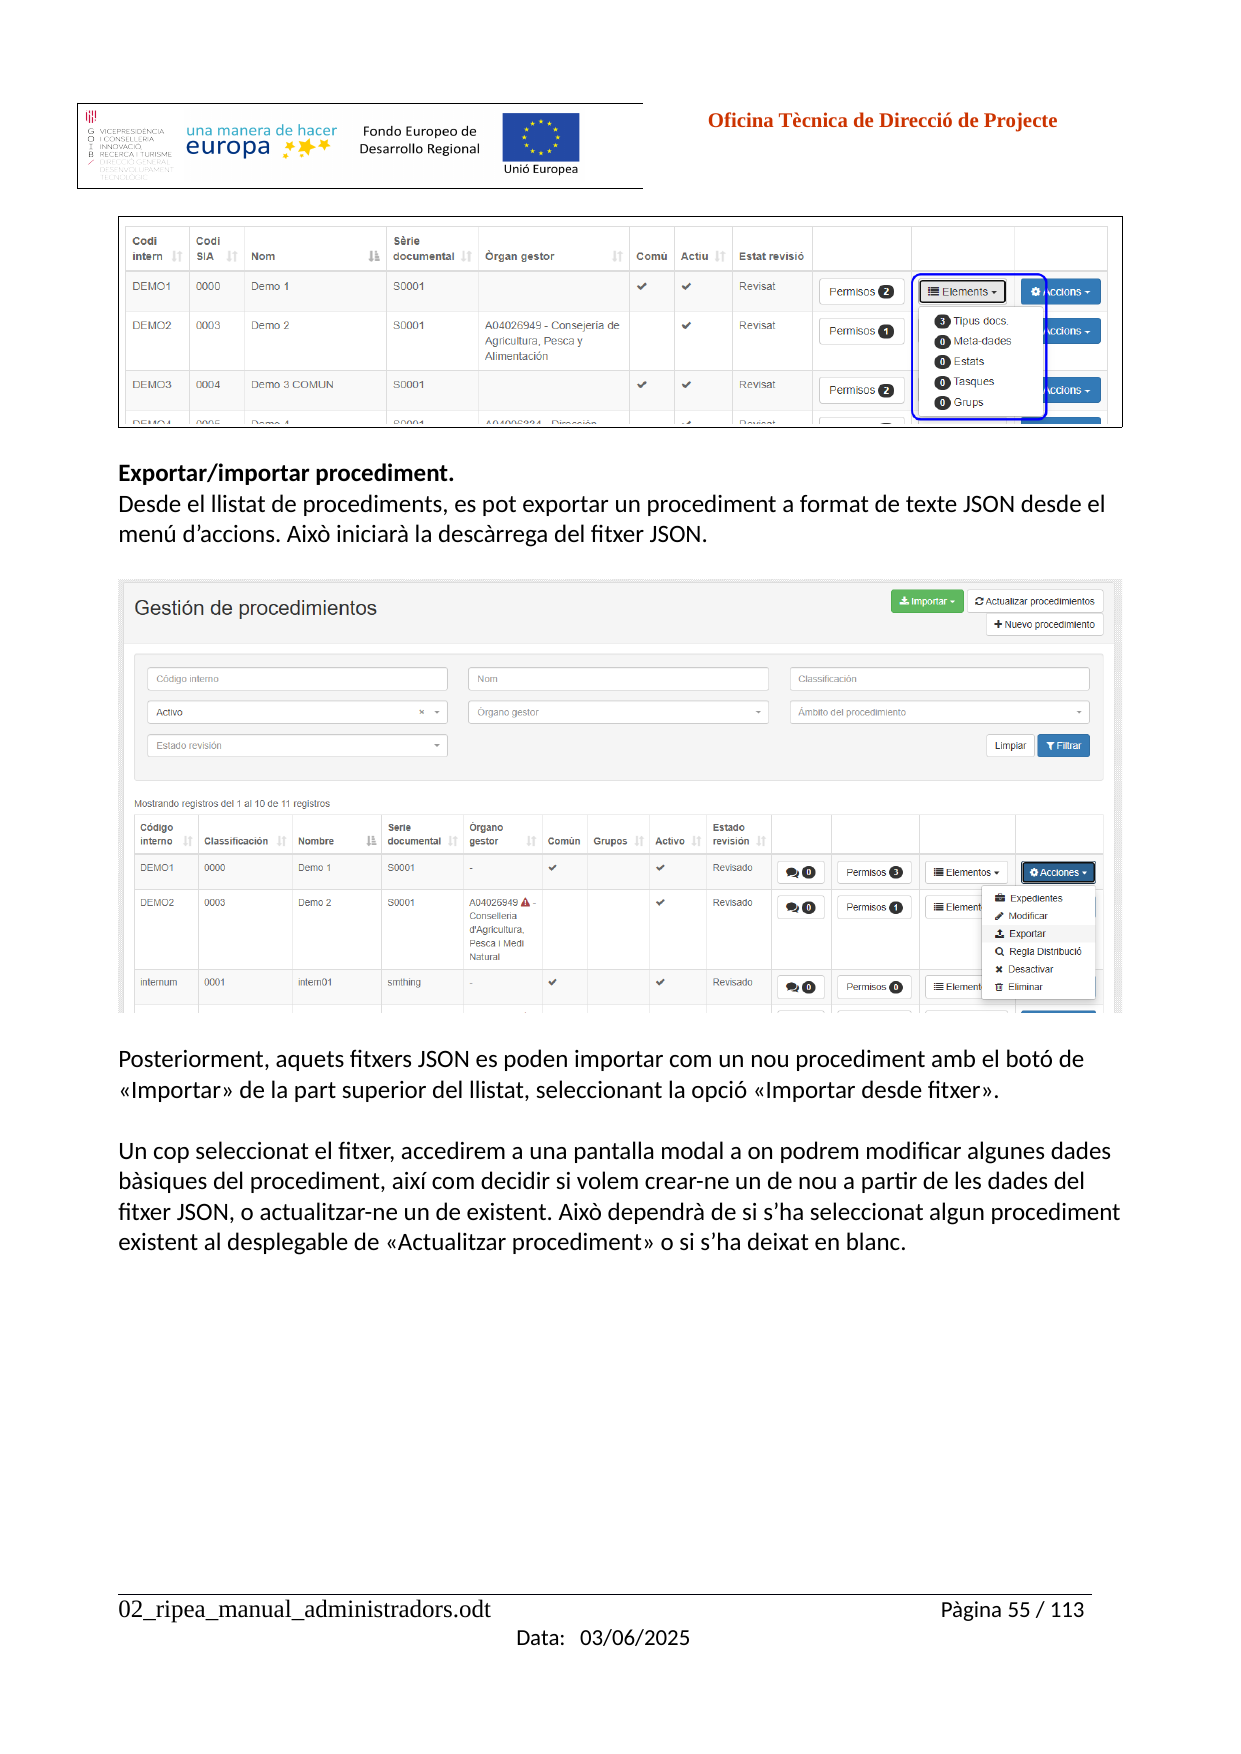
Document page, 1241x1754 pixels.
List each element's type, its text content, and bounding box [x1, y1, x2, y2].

picture [82, 108, 178, 182]
text Exportar/importar procediment. [118, 457, 1122, 488]
text Posteriorment, aquets fitxers JSON es poden importar com un nou procediment amb el botó de «Importar» de la part superior del llistat, seleccionant la opció «Importar desde fitxer». [118, 1043, 1122, 1104]
picture [184, 108, 585, 182]
picture [121, 219, 1119, 424]
picture [118, 579, 1123, 1013]
text Desde el llistat de procediments, es pot exportar un procediment a format de texte JSON desde el menú d’accions. Això iniciarà la descàrrega del fitxer JSON. [118, 488, 1122, 549]
text Un cop seleccionat el fitxer, accedirem a una pantalla modal a on podrem modificar algunes dades bàsiques del procediment, així com decidir si volem crear-ne un de nou a partir de les dades del fitxer JSON, o actualitzar-ne un de existent. Això dependrà de si s’ha seleccionat algun procediment existent al desplegable de «Actualitzar procediment» o si s’ha deixat en blanc. [118, 1135, 1122, 1257]
